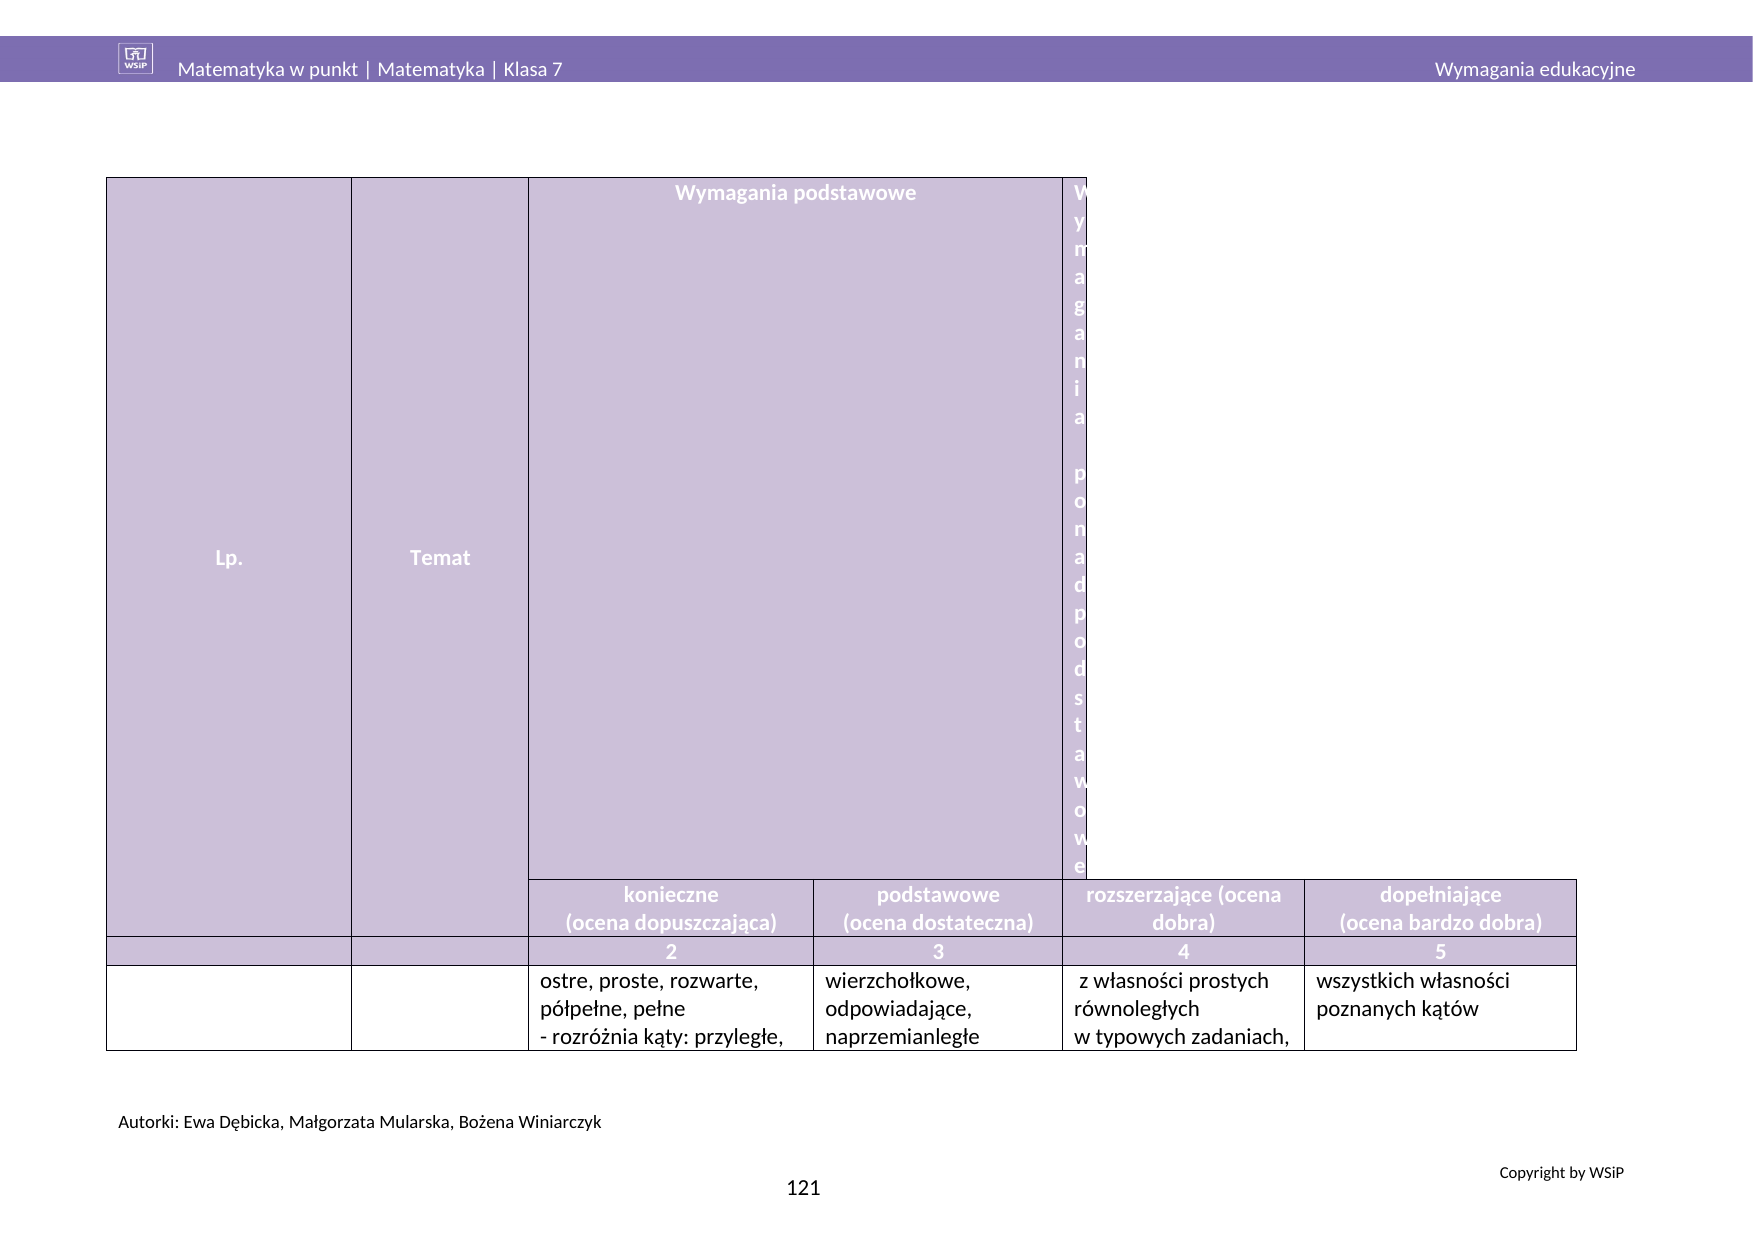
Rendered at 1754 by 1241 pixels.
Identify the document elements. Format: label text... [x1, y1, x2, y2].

table_cell 2 [529, 937, 813, 965]
table_cell podstawowe (ocena dostateczna) [814, 880, 1062, 936]
table_header Wymagania ponadpodstawowe [1063, 178, 1086, 879]
table_cell [352, 937, 528, 965]
table_cell [107, 966, 351, 1050]
table_cell wierzchołkowe, odpowiadające, naprzemianległe [814, 966, 1062, 1050]
table_cell 5 [1305, 937, 1576, 965]
table_cell dopełniające (ocena bardzo dobra) [1305, 880, 1576, 936]
table_cell [107, 937, 351, 965]
table_cell 3 [814, 937, 1062, 965]
table_cell rozszerzające (ocena dobra) [1063, 880, 1304, 936]
table_header Lp. [107, 178, 351, 936]
table_cell wszystkich własności poznanych kątów [1305, 966, 1576, 1050]
picture [0, 36, 1753, 82]
table_cell [352, 966, 528, 1050]
table_cell ostre, proste, rozwarte, półpełne, pełne - rozróżnia kąty: przyległe, [529, 966, 813, 1050]
table_cell z własności prostych równoległych w typowych zadaniach, [1063, 966, 1304, 1050]
table_header Temat [352, 178, 528, 936]
table_header Wymagania podstawowe [529, 178, 1062, 879]
table_cell 4 [1063, 937, 1304, 965]
table_cell konieczne (ocena dopuszczająca) [529, 880, 813, 936]
